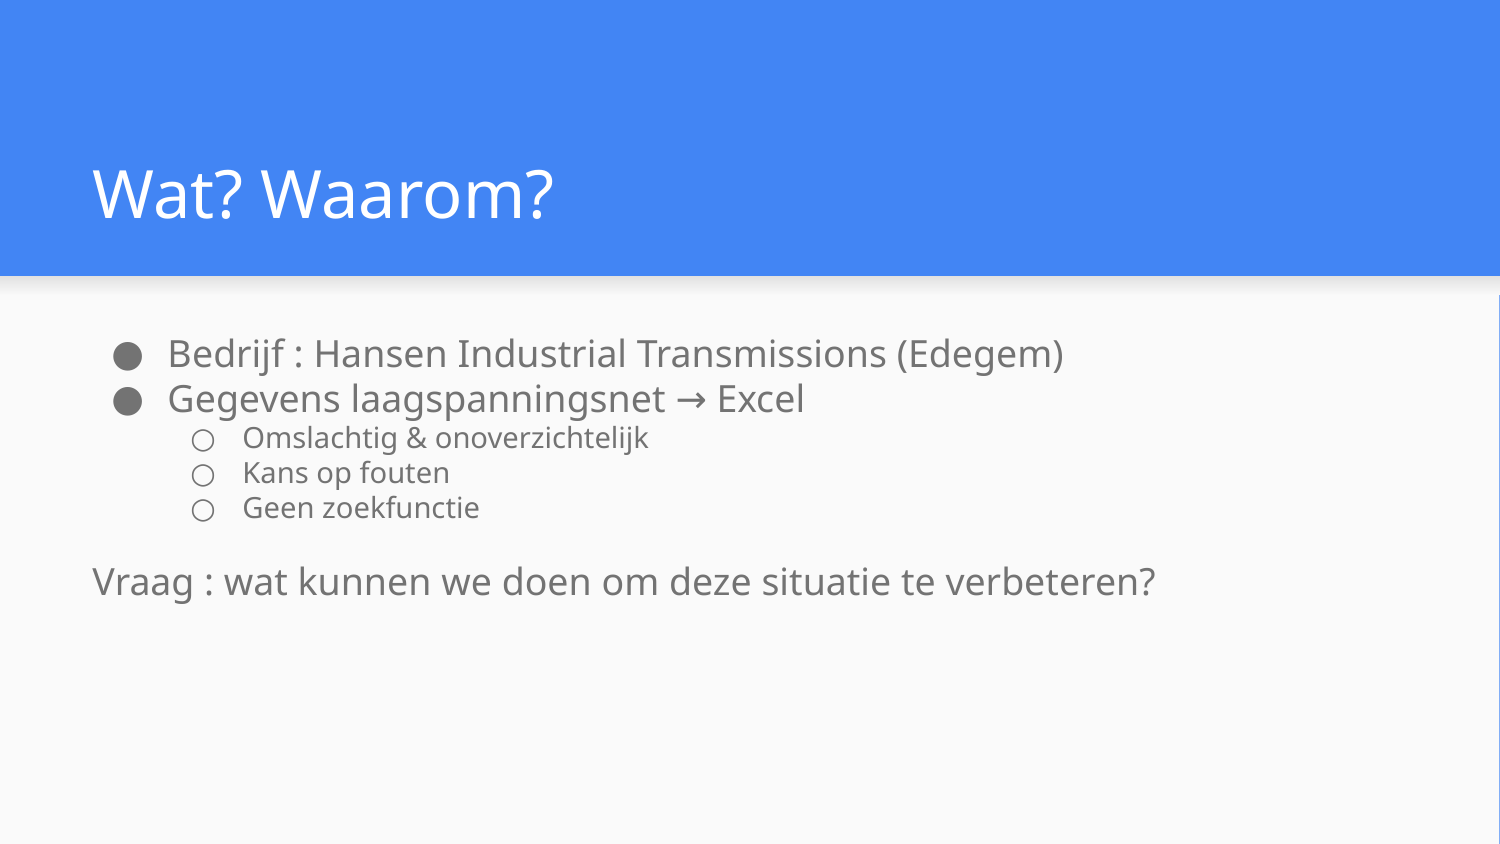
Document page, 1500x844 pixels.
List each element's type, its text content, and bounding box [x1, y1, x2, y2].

list Bedrijf : Hansen Industrial Transmissions (Edegem) Gegevens laagspanningsnet → Excel Omslachtig & onoverzichtelijk Kans op fouten Geen zoekfunctie Vraag : wat kunnen we doen om deze situatie te verbeteren? [77, 314, 1427, 760]
title Wat? Waarom? [77, 121, 1427, 248]
